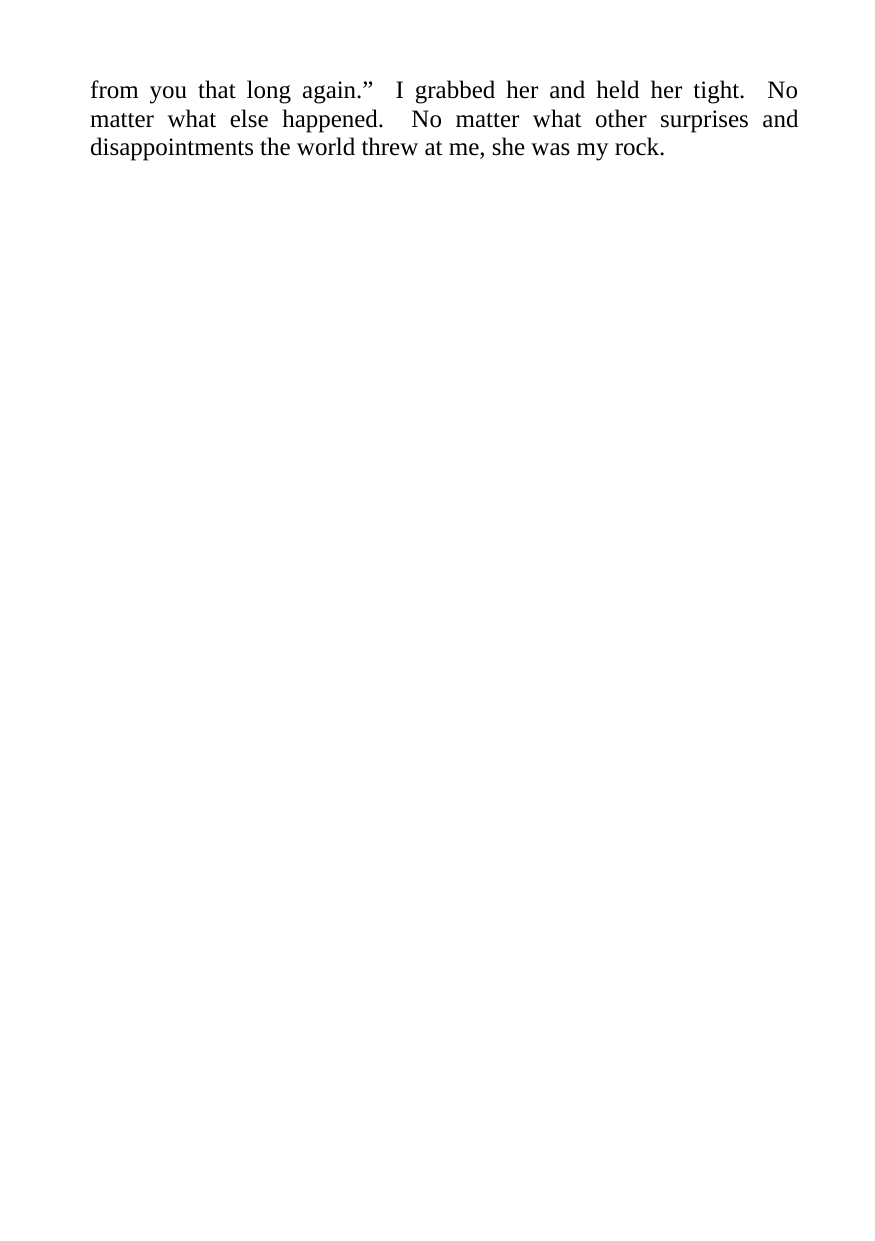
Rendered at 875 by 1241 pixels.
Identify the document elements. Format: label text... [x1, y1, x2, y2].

text from you that long again.” I grabbed her and held her tight. No matter what else happened. No matter what other surprises and disappointments the world threw at me, she was my rock. [90, 75, 799, 161]
